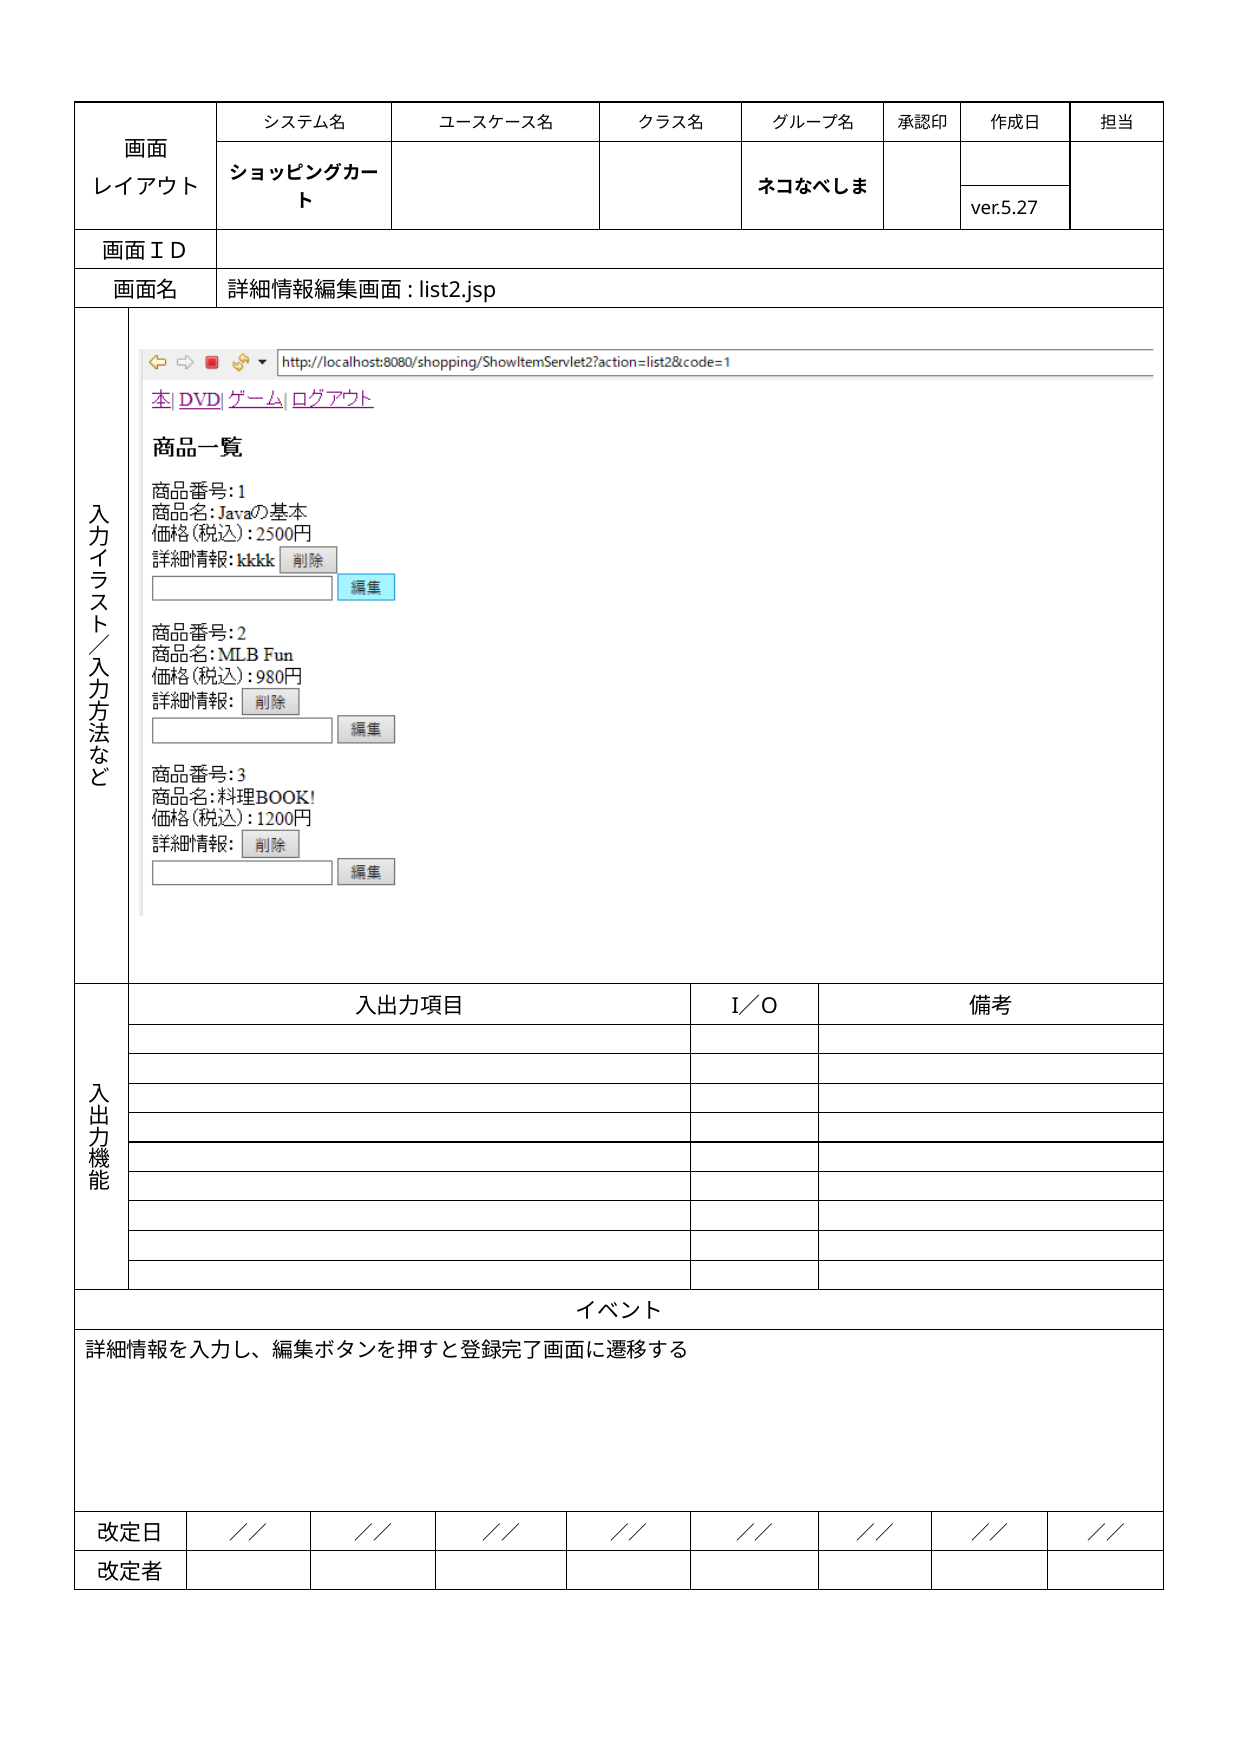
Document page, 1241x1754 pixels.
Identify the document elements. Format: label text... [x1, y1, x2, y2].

table_cell 入出力機能 [75, 984, 128, 1289]
table_cell ／／ [311, 1512, 435, 1550]
table_cell 詳細情報を入力し、編集ボタンを押すと登録完了画面に遷移する [75, 1330, 1163, 1511]
table_cell [129, 308, 1163, 983]
table_header グループ名 [742, 103, 883, 141]
table_cell [691, 1084, 818, 1112]
table_cell [129, 1172, 690, 1200]
table_header クラス名 [600, 103, 741, 141]
table_cell [819, 1172, 1163, 1200]
table_cell [129, 1231, 690, 1259]
table_header 画面 レイアウト [75, 103, 216, 229]
table_header 承認印 [884, 103, 960, 141]
table_cell I／O [691, 984, 818, 1023]
table_cell [436, 1551, 566, 1589]
table_cell ver.5.27 [961, 186, 1069, 229]
table_cell [691, 1172, 818, 1200]
table_cell [187, 1551, 310, 1589]
table_cell [311, 1551, 435, 1589]
table_cell [819, 1231, 1163, 1259]
table_cell [819, 1261, 1163, 1289]
table_cell [691, 1551, 818, 1589]
table_cell [600, 142, 741, 229]
table_cell ネコなべしま [742, 142, 883, 229]
table_cell ／／ [436, 1512, 566, 1550]
table_cell 画面ＩＤ [75, 230, 216, 268]
table_cell [691, 1113, 818, 1141]
table_cell [691, 1025, 818, 1053]
table_cell [1071, 142, 1163, 229]
table_header システム名 [217, 103, 391, 141]
table_cell [884, 142, 960, 229]
table_cell 入力イラスト／入力方法など [75, 308, 128, 983]
table_cell [819, 1201, 1163, 1230]
table_cell [932, 1551, 1047, 1589]
table_cell 入出力項目 [129, 984, 690, 1023]
table_cell [819, 1113, 1163, 1141]
table_cell ／／ [187, 1512, 310, 1550]
table_cell [129, 1054, 690, 1082]
table_cell 改定日 [75, 1512, 186, 1550]
table_cell 改定者 [75, 1551, 186, 1589]
table_header 作成日 [961, 103, 1069, 141]
table_cell [129, 1025, 690, 1053]
table_cell [819, 1025, 1163, 1053]
table_cell 詳細情報編集画面 : list2.jsp [217, 269, 1163, 307]
table_cell [691, 1261, 818, 1289]
table_cell ／／ [932, 1512, 1047, 1550]
table_cell [961, 142, 1069, 185]
table_cell [129, 1143, 690, 1171]
table_cell [129, 1261, 690, 1289]
table_cell ショッピングカート [217, 142, 391, 229]
table_cell [1048, 1551, 1163, 1589]
table_cell ／／ [567, 1512, 690, 1550]
table_cell [129, 1201, 690, 1230]
table_cell [819, 1054, 1163, 1082]
table_cell [691, 1054, 818, 1082]
table_cell 画面名 [75, 269, 216, 307]
table_cell ／／ [691, 1512, 818, 1550]
table_cell [567, 1551, 690, 1589]
table_cell [819, 1084, 1163, 1112]
table_cell イベント [75, 1290, 1163, 1329]
table_cell [129, 1113, 690, 1141]
table_cell [819, 1143, 1163, 1171]
table_header ユースケース名 [392, 103, 599, 141]
picture [138, 349, 1154, 916]
table_cell [129, 1084, 690, 1112]
table_cell [217, 230, 1163, 268]
table_cell ／／ [1048, 1512, 1163, 1550]
table_cell [819, 1551, 931, 1589]
table_cell ／／ [819, 1512, 931, 1550]
table_cell [392, 142, 599, 229]
table_cell 備考 [819, 984, 1163, 1023]
table_cell [691, 1143, 818, 1171]
table_cell [691, 1231, 818, 1259]
table_cell [691, 1201, 818, 1230]
table_header 担当 [1071, 103, 1163, 141]
